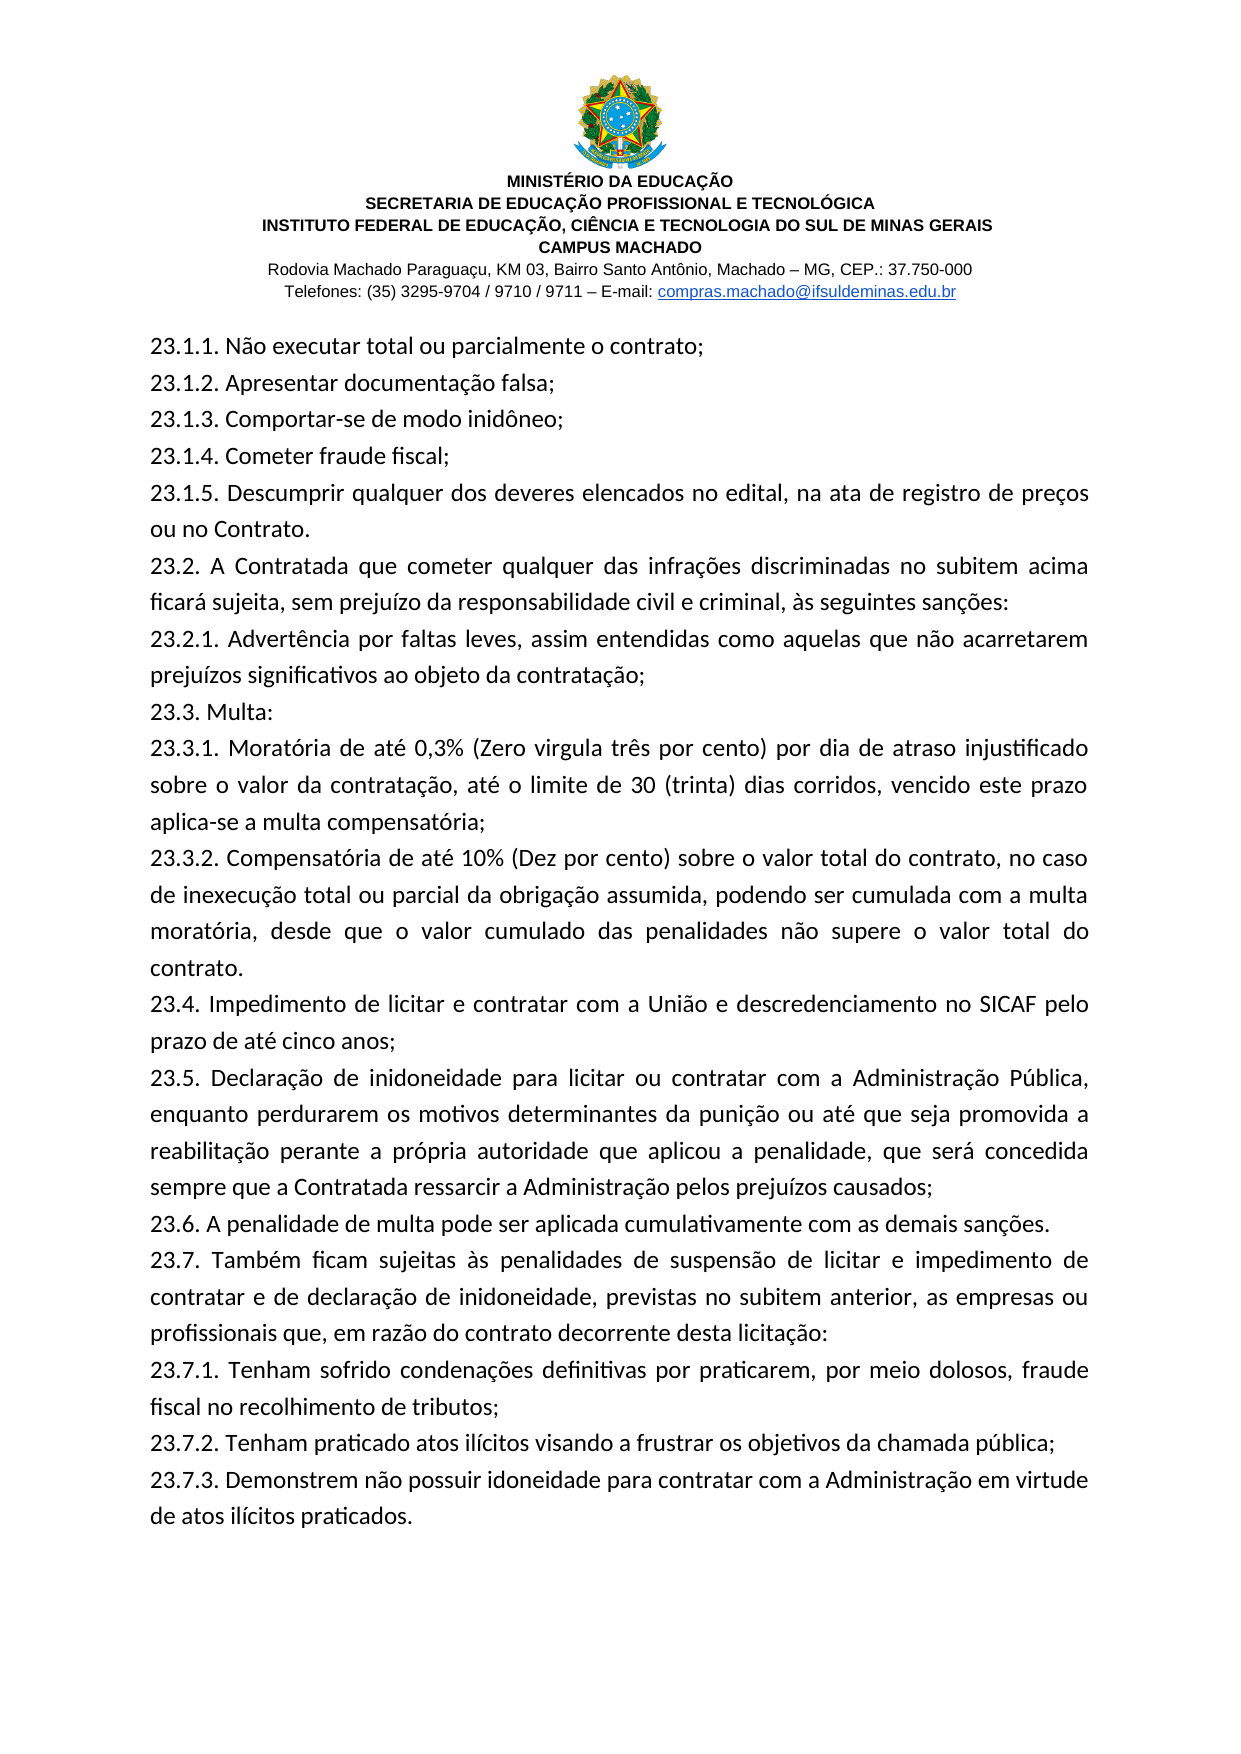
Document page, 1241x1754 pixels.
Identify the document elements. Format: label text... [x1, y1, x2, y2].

text 23.1.4. Cometer fraude fiscal; [150, 440, 1090, 471]
text 23.6. A penalidade de multa pode ser aplicada cumulativamente com as demais sanções. [150, 1208, 1090, 1238]
text 23.1.2. Apresentar documentação falsa; [150, 367, 1090, 397]
text 23.3.1. Moratória de até 0,3% (Zero virgula três por cento) por dia de atraso injustificado sobre o valor da contratação, até o limite de 30 (trinta) dias corridos, vencido este prazo aplica-se a multa compensatória; [150, 733, 1090, 836]
text 23.4. Impedimento de licitar e contratar com a União e descredenciamento no SICAF pelo prazo de até cinco anos; [150, 988, 1090, 1056]
text 23.2. A Contratada que cometer qualquer das infrações discriminadas no subitem acima ficará sujeita, sem prejuízo da responsabilidade civil e criminal, às seguintes sanções: [150, 550, 1090, 617]
text 23.1.5. Descumprir qualquer dos deveres elencados no edital, na ata de registro de preços ou no Contrato. [150, 477, 1090, 544]
text 23.7. Também ficam sujeitas às penalidades de suspensão de licitar e impedimento de contratar e de declaração de inidoneidade, previstas no subitem anterior, as empresas ou profissionais que, em razão do contrato decorrente desta licitação: [150, 1244, 1090, 1348]
text 23.1.1. Não executar total ou parcialmente o contrato; [150, 330, 1090, 361]
picture [573, 75, 667, 169]
text 23.3.2. Compensatória de até 10% (Dez por cento) sobre o valor total do contrato, no caso de inexecução total ou parcial da obrigação assumida, podendo ser cumulada com a multa moratória, desde que o valor cumulado das penalidades não supere o valor total do contrato. [150, 842, 1090, 982]
text 23.2.1. Advertência por faltas leves, assim entendidas como aquelas que não acarretarem prejuízos significativos ao objeto da contratação; [150, 623, 1090, 690]
text 23.7.3. Demonstrem não possuir idoneidade para contratar com a Administração em virtude de atos ilícitos praticados. [150, 1464, 1090, 1531]
text 23.3. Multa: [150, 696, 1090, 727]
text 23.7.2. Tenham praticado atos ilícitos visando a frustrar os objetivos da chamada pública; [150, 1427, 1090, 1458]
text 23.5. Declaração de inidoneidade para licitar ou contratar com a Administração Pública, enquanto perdurarem os motivos determinantes da punição ou até que seja promovida a reabilitação perante a própria autoridade que aplicou a penalidade, que será concedida sempre que a Contratada ressarcir a Administração pelos prejuízos causados; [150, 1062, 1090, 1202]
text 23.7.1. Tenham sofrido condenações definitivas por praticarem, por meio dolosos, fraude fiscal no recolhimento de tributos; [150, 1354, 1090, 1421]
text 23.1.3. Comportar-se de modo inidôneo; [150, 403, 1090, 434]
picture [613, 164, 628, 169]
picture [639, 150, 650, 156]
